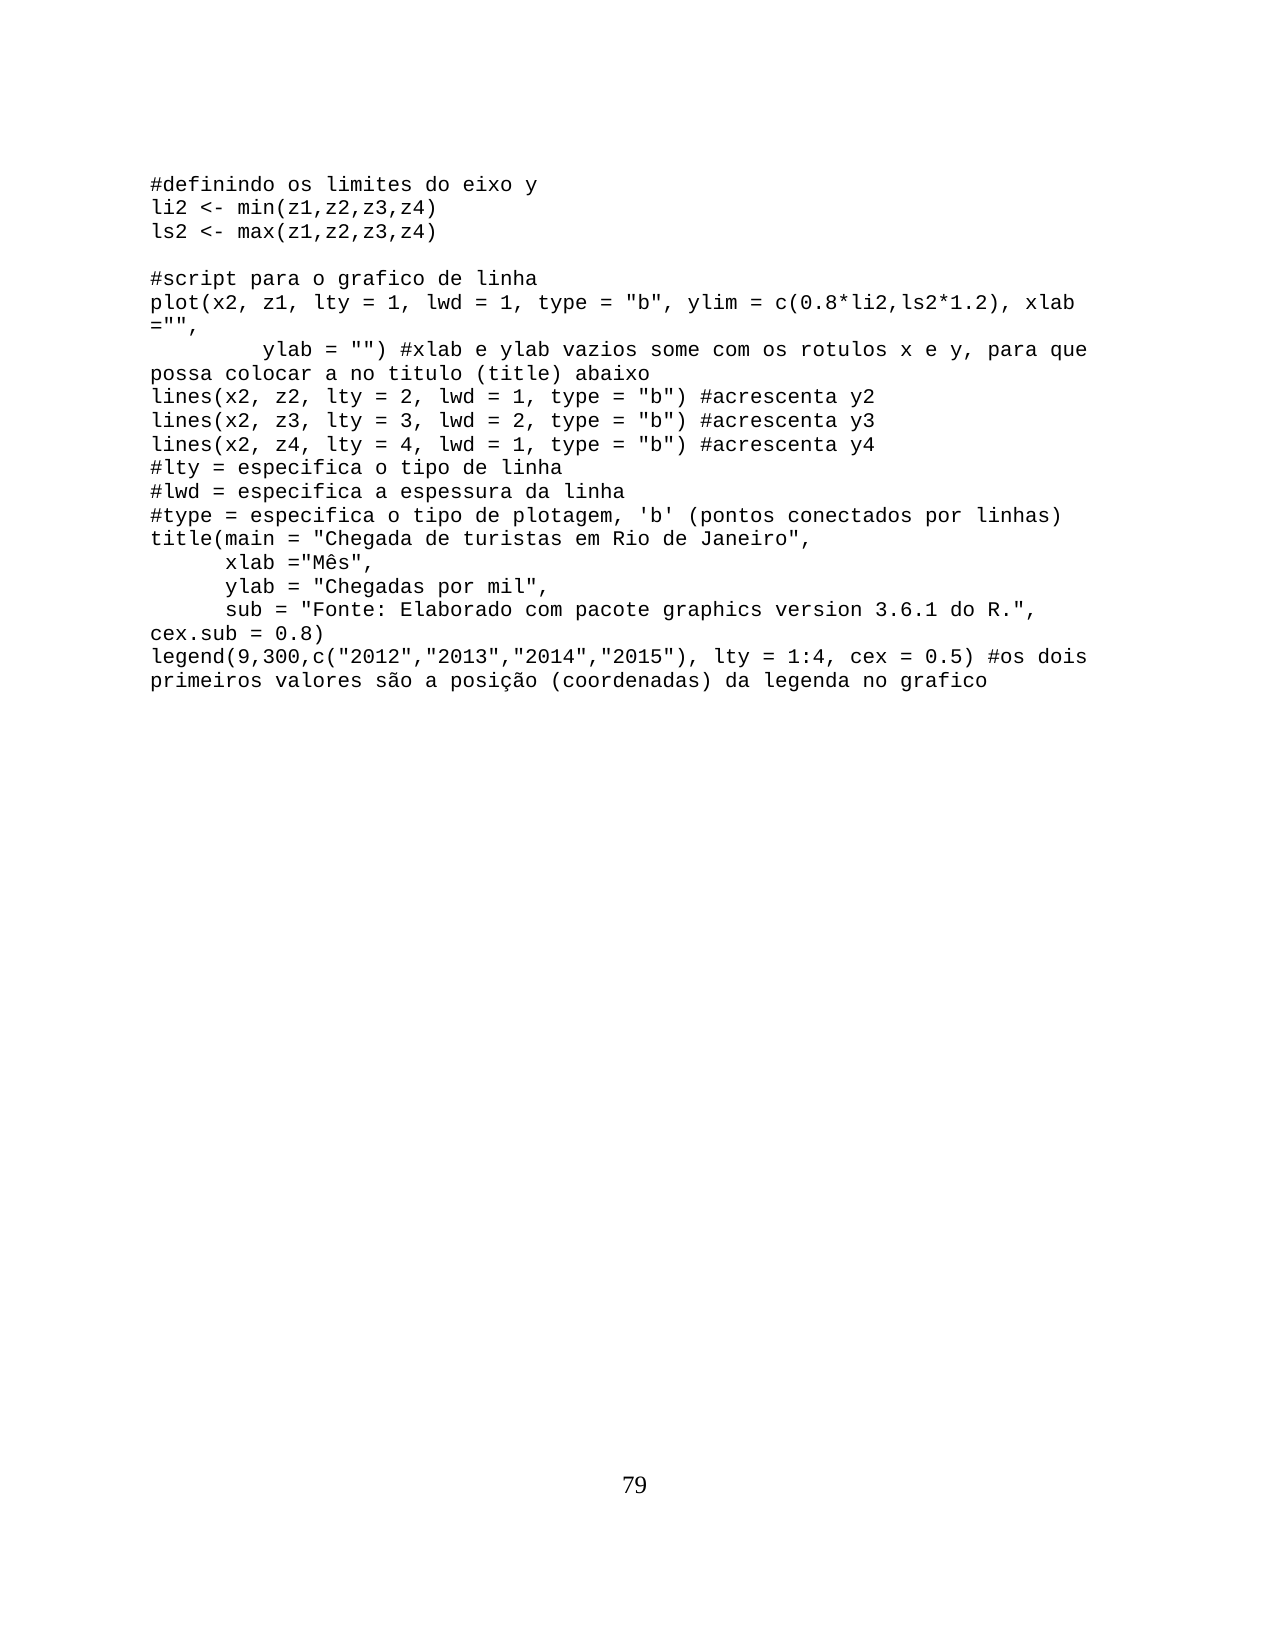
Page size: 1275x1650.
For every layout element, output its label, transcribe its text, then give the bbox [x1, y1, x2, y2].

text #lty = especifica o tipo de linha [150, 457, 1125, 481]
text sub = "Fonte: Elaborado com pacote graphics version 3.6.1 do R.", cex.sub = 0.8) [150, 599, 1125, 647]
text xlab ="Mês", [150, 552, 1125, 576]
text #script para o grafico de linha [150, 268, 1125, 292]
text lines(x2, z4, lty = 4, lwd = 1, type = "b") #acrescenta y4 [150, 434, 1125, 457]
text legend(9,300,c("2012","2013","2014","2015"), lty = 1:4, cex = 0.5) #os dois primeiros valores são a posição (coordenadas) da legenda no grafico [150, 647, 1125, 694]
text li2 <- min(z1,z2,z3,z4) [150, 197, 1125, 221]
text #lwd = especifica a espessura da linha [150, 481, 1125, 505]
text plot(x2, z1, lty = 1, lwd = 1, type = "b", ylim = c(0.8*li2,ls2*1.2), xlab ="", [150, 292, 1125, 339]
text #definindo os limites do eixo y [150, 174, 1125, 197]
text lines(x2, z3, lty = 3, lwd = 2, type = "b") #acrescenta y3 [150, 410, 1125, 434]
text ylab = "") #xlab e ylab vazios some com os rotulos x e y, para que possa colocar a no titulo (title) abaixo [150, 339, 1125, 386]
text ls2 <- max(z1,z2,z3,z4) [150, 221, 1125, 244]
text title(main = "Chegada de turistas em Rio de Janeiro", [150, 528, 1125, 552]
text lines(x2, z2, lty = 2, lwd = 1, type = "b") #acrescenta y2 [150, 386, 1125, 410]
text #type = especifica o tipo de plotagem, 'b' (pontos conectados por linhas) [150, 505, 1125, 528]
text ylab = "Chegadas por mil", [150, 576, 1125, 599]
